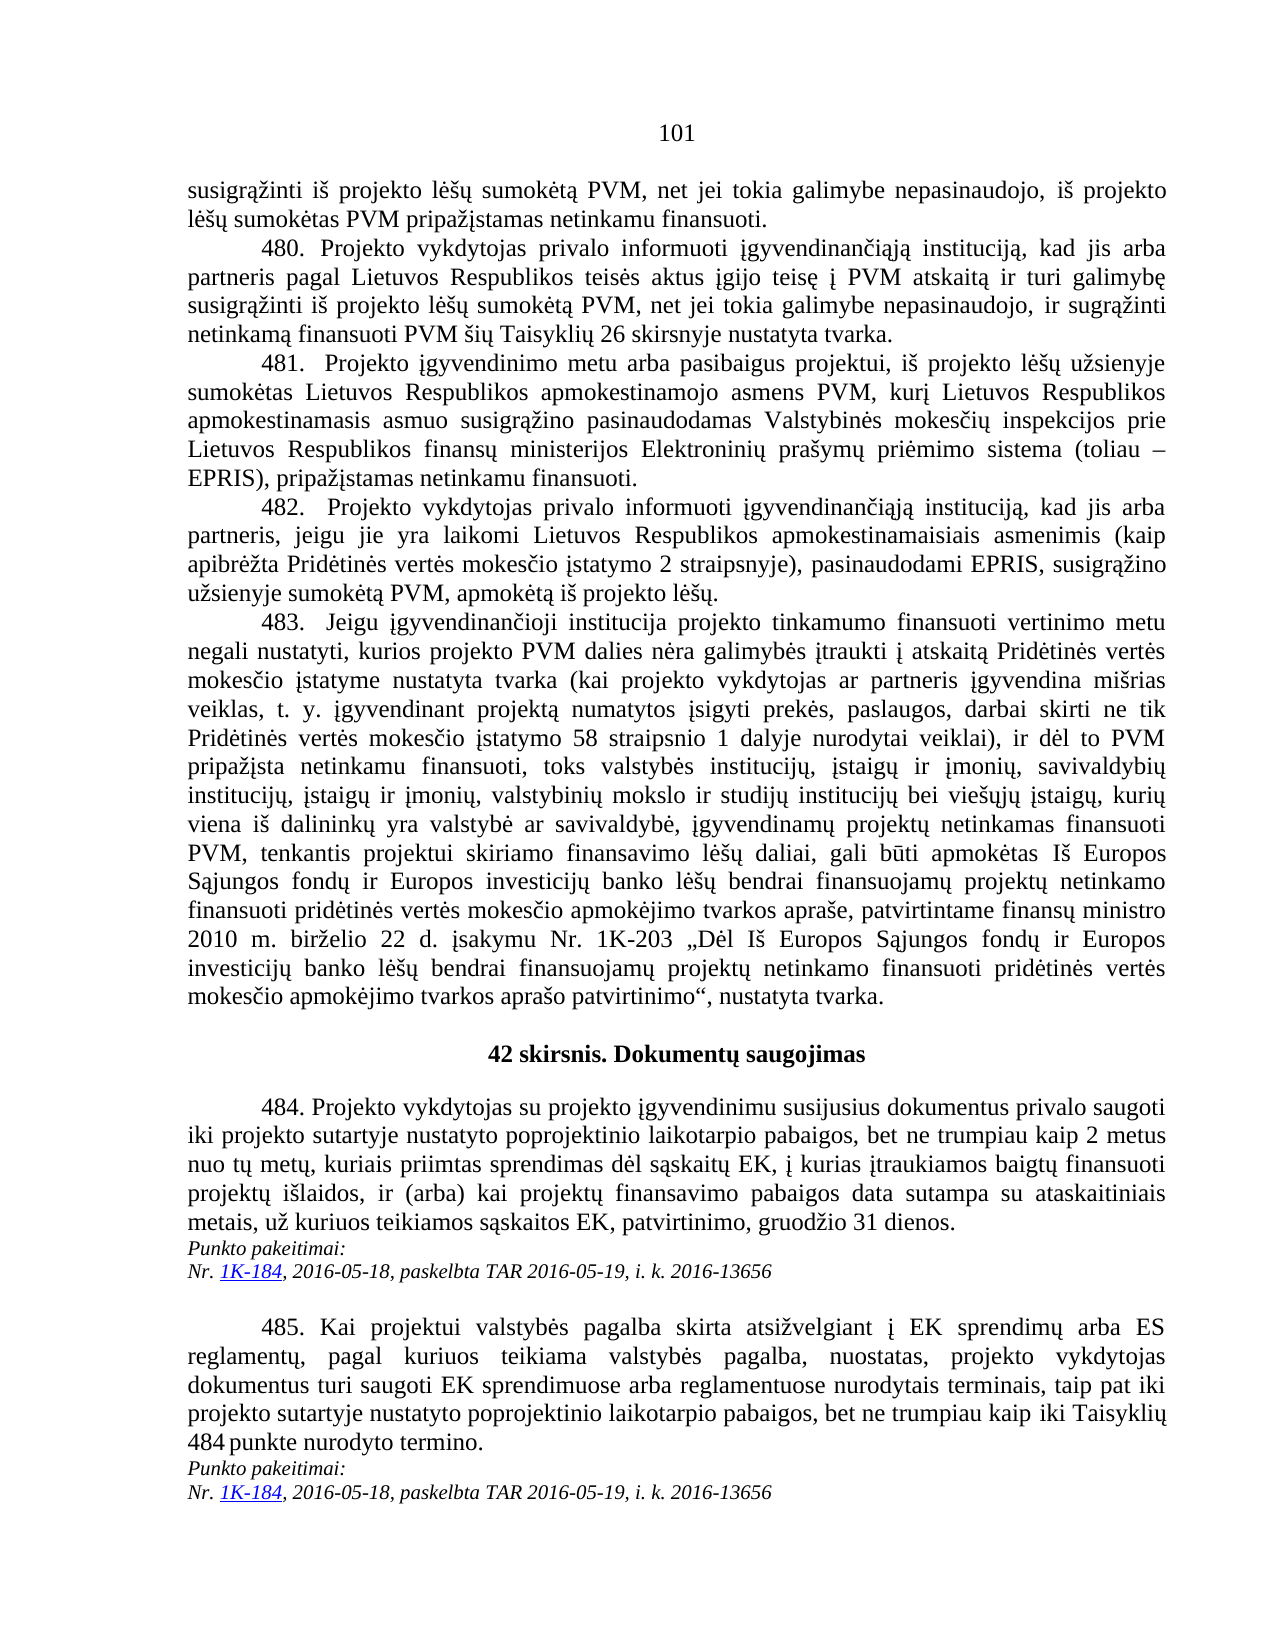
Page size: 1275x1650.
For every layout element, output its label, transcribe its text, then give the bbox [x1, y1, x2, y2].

text 483. Jeigu įgyvendinančioji institucija projekto tinkamumo finansuoti vertinimo metu negali nustatyti, kurios projekto PVM dalies nėra galimybės įtraukti į atskaitą Pridėtinės vertės mokesčio įstatyme nustatyta tvarka (kai projekto vykdytojas ar partneris įgyvendina mišrias veiklas, t. y. įgyvendinant projektą numatytos įsigyti prekės, paslaugos, darbai skirti ne tik Pridėtinės vertės mokesčio įstatymo 58 straipsnio 1 dalyje nurodytai veiklai), ir dėl to PVM pripažįsta netinkamu finansuoti, toks valstybės institucijų, įstaigų ir įmonių, savivaldybių institucijų, įstaigų ir įmonių, valstybinių mokslo ir studijų institucijų bei viešųjų įstaigų, kurių viena iš dalininkų yra valstybė ar savivaldybė, įgyvendinamų projektų netinkamas finansuoti PVM, tenkantis projektui skiriamo finansavimo lėšų daliai, gali būti apmokėtas Iš Europos Sąjungos fondų ir Europos investicijų banko lėšų bendrai finansuojamų projektų netinkamo finansuoti pridėtinės vertės mokesčio apmokėjimo tvarkos apraše, patvirtintame finansų ministro 2010 m. birželio 22 d. įsakymu Nr. 1K-203 „Dėl Iš Europos Sąjungos fondų ir Europos investicijų banko lėšų bendrai finansuojamų projektų netinkamo finansuoti pridėtinės vertės mokesčio apmokėjimo tvarkos aprašo patvirtinimo“, nustatyta tvarka. [187, 607, 1167, 1010]
text Punkto pakeitimai: [187, 1235, 1167, 1259]
text Punkto pakeitimai: [187, 1456, 1167, 1480]
text 485. Kai projektui valstybės pagalba skirta atsižvelgiant į EK sprendimų arba ES reglamentų, pagal kuriuos teikiama valstybės pagalba, nuostatas, projekto vykdytojas dokumentus turi saugoti EK sprendimuose arba reglamentuose nurodytais terminais, taip pat iki projekto sutartyje nustatyto poprojektinio laikotarpio pabaigos, bet ne trumpiau kaip iki Taisyklių 484 punkte nurodyto termino. [187, 1312, 1167, 1456]
text 484. Projekto vykdytojas su projekto įgyvendinimu susijusius dokumentus privalo saugoti iki projekto sutartyje nustatyto poprojektinio laikotarpio pabaigos, bet ne trumpiau kaip 2 metus nuo tų metų, kuriais priimtas sprendimas dėl sąskaitų EK, į kurias įtraukiamos baigtų finansuoti projektų išlaidos, ir (arba) kai projektų finansavimo pabaigos data sutampa su ataskaitiniais metais, už kuriuos teikiamos sąskaitos EK, patvirtinimo, gruodžio 31 dienos. [187, 1092, 1167, 1235]
text susigrąžinti iš projekto lėšų sumokėtą PVM, net jei tokia galimybe nepasinaudojo, iš projekto lėšų sumokėtas PVM pripažįstamas netinkamu finansuoti. [187, 176, 1167, 233]
text 480. Projekto vykdytojas privalo informuoti įgyvendinančiąją instituciją, kad jis arba partneris pagal Lietuvos Respublikos teisės aktus įgijo teisę į PVM atskaitą ir turi galimybę susigrąžinti iš projekto lėšų sumokėtą PVM, net jei tokia galimybe nepasinaudojo, ir sugrąžinti netinkamą finansuoti PVM šių Taisyklių 26 skirsnyje nustatyta tvarka. [187, 233, 1167, 348]
subtitle 42 skirsnis. Dokumentų saugojimas [246, 1039, 1107, 1068]
text 482. Projekto vykdytojas privalo informuoti įgyvendinančiąją instituciją, kad jis arba partneris, jeigu jie yra laikomi Lietuvos Respublikos apmokestinamaisiais asmenimis (kaip apibrėžta Pridėtinės vertės mokesčio įstatymo 2 straipsnyje), pasinaudodami EPRIS, susigrąžino užsienyje sumokėtą PVM, apmokėtą iš projekto lėšų. [187, 492, 1167, 607]
text Nr. 1K-184, 2016-05-18, paskelbta TAR 2016-05-19, i. k. 2016-13656 [187, 1480, 1167, 1504]
text 481. Projekto įgyvendinimo metu arba pasibaigus projektui, iš projekto lėšų užsienyje sumokėtas Lietuvos Respublikos apmokestinamojo asmens PVM, kurį Lietuvos Respublikos apmokestinamasis asmuo susigrąžino pasinaudodamas Valstybinės mokesčių inspekcijos prie Lietuvos Respublikos finansų ministerijos Elektroninių prašymų priėmimo sistema (toliau – EPRIS), pripažįstamas netinkamu finansuoti. [187, 348, 1167, 492]
text Nr. 1K-184, 2016-05-18, paskelbta TAR 2016-05-19, i. k. 2016-13656 [187, 1259, 1167, 1283]
